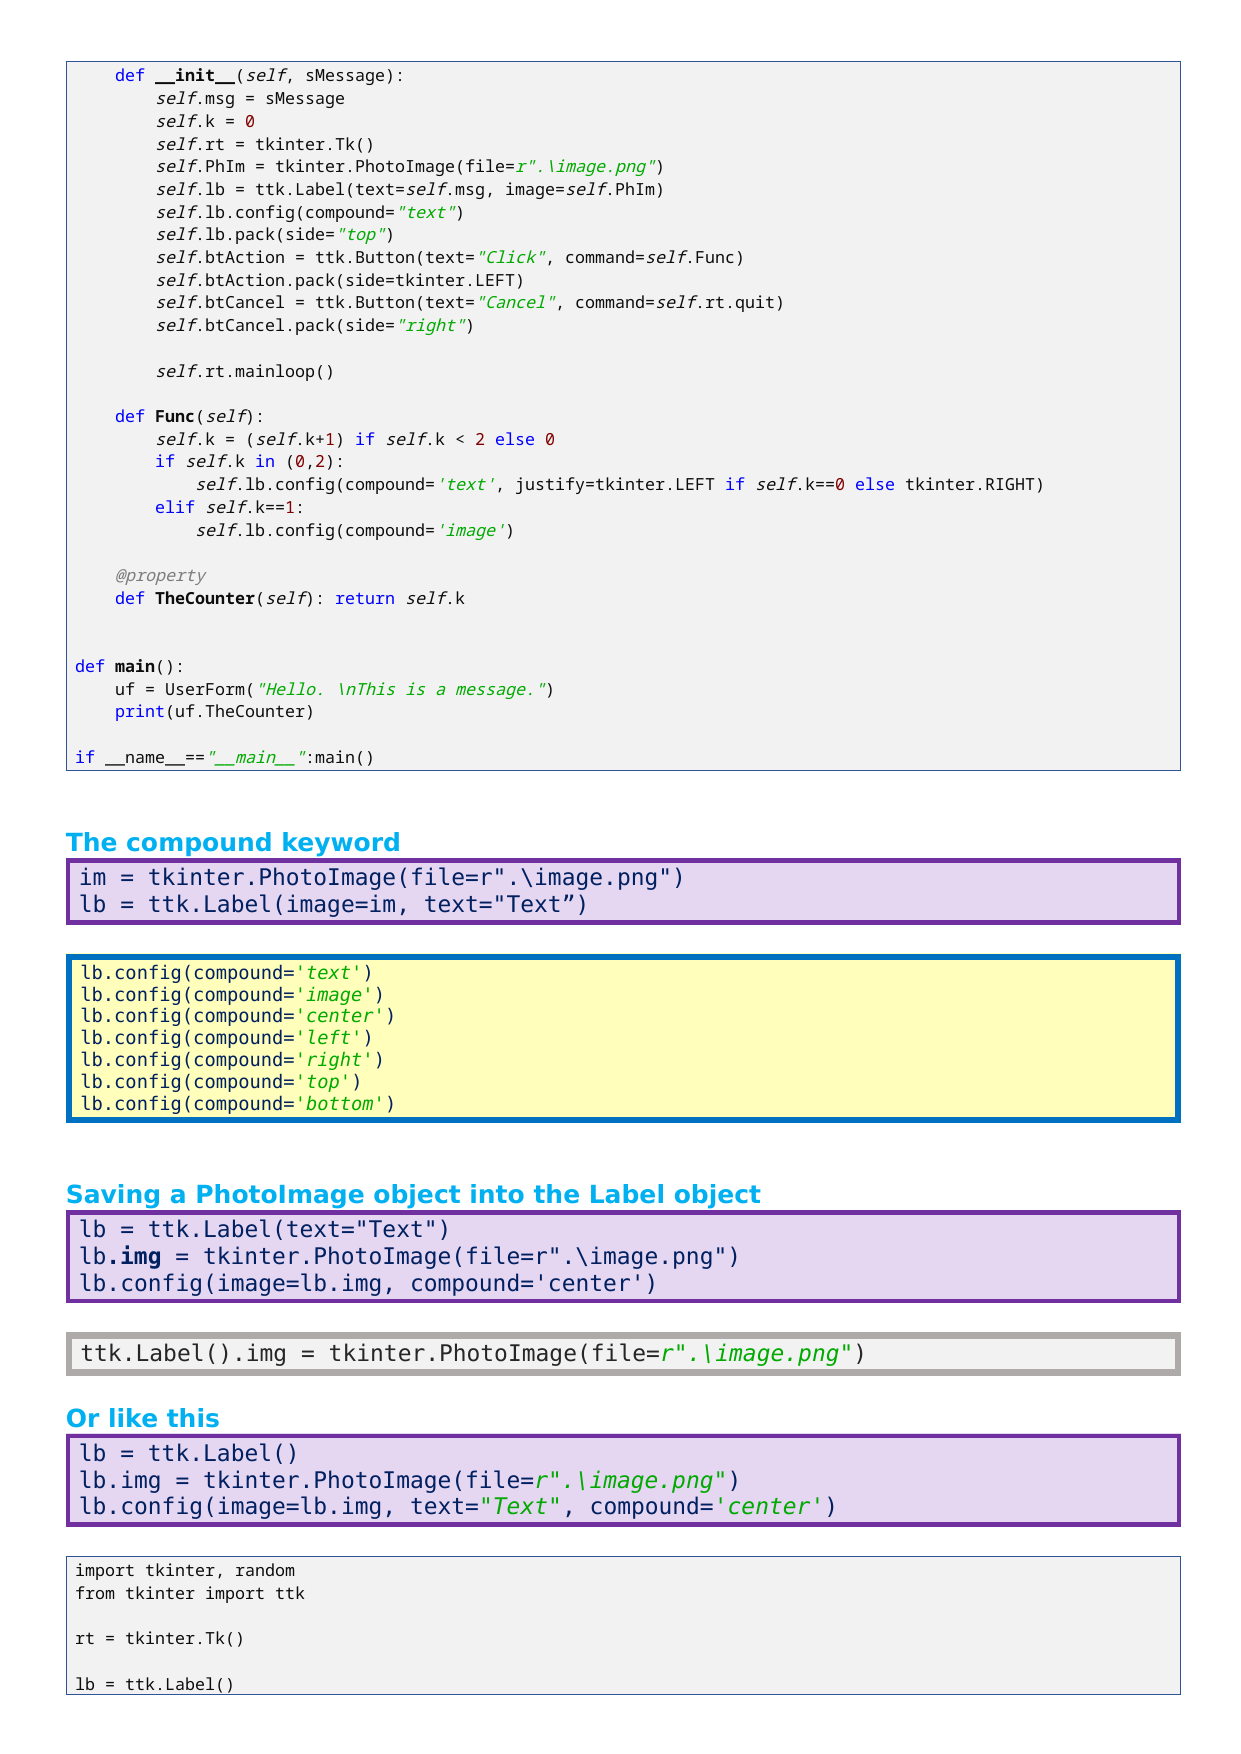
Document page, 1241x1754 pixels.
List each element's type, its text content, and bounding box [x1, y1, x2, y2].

text self.btCancel.pack(side="right") [67, 311, 1180, 333]
text self.lb.config(compound="text") [67, 197, 1180, 220]
text def main(): [67, 651, 1180, 674]
text lb.config(compound='text') [72, 960, 1175, 975]
text self.btAction.pack(side=tkinter.LEFT) [67, 265, 1180, 288]
text self.btCancel = ttk.Button(text="Cancel", command=self.rt.quit) [67, 288, 1180, 311]
text self.lb = ttk.Label(text=self.msg, image=self.PhIm) [67, 174, 1180, 197]
text im = tkinter.PhotoImage(file=r".\image.png") [70, 863, 1177, 884]
text uf = UserForm("Hello. \nThis is a message.") [67, 674, 1180, 697]
text self.k = 0 [67, 106, 1180, 129]
text if __name__=="__main__":main() [67, 742, 1180, 770]
text lb = ttk.Label(text="Text") [70, 1215, 1177, 1237]
text self.lb.config(compound='image') [67, 515, 1180, 538]
title The compound keyword [66, 829, 1181, 858]
text rt = tkinter.Tk() [67, 1624, 1180, 1647]
text self.k = (self.k+1) if self.k < 2 else 0 [67, 424, 1180, 447]
text self.rt.mainloop() [67, 356, 1180, 379]
text def __init__(self, sMessage): [67, 62, 1180, 84]
text self.msg = sMessage [67, 84, 1180, 106]
text self.btAction = ttk.Button(text="Click", command=self.Func) [67, 243, 1180, 265]
text if self.k in (0,2): [67, 447, 1180, 470]
text self.PhIm = tkinter.PhotoImage(file=r".\image.png") [67, 152, 1180, 174]
text lb = ttk.Label() [70, 1438, 1177, 1460]
text lb.img = tkinter.PhotoImage(file=r".\image.png") [70, 1237, 1177, 1263]
text lb.config(compound='top') [72, 1063, 1175, 1085]
text self.lb.config(compound='text', justify=tkinter.LEFT if self.k==0 else tkinter.RIGHT) [67, 470, 1180, 492]
text lb = ttk.Label() [67, 1669, 1180, 1694]
text print(uf.TheCounter) [67, 697, 1180, 719]
text @property [67, 561, 1180, 583]
text self.rt = tkinter.Tk() [67, 129, 1180, 152]
text import tkinter, random [67, 1557, 1180, 1578]
text self.lb.pack(side="top") [67, 220, 1180, 243]
text elif self.k==1: [67, 492, 1180, 515]
text ttk.Label().img = tkinter.PhotoImage(file=r".\image.png") [72, 1339, 1175, 1369]
text lb.config(compound='center') [72, 997, 1175, 1019]
text from tkinter import ttk [67, 1578, 1180, 1601]
text lb.config(compound='right') [72, 1041, 1175, 1063]
text def TheCounter(self): return self.k [67, 583, 1180, 606]
text lb.img = tkinter.PhotoImage(file=r".\image.png") [70, 1460, 1177, 1487]
text lb.config(compound='left') [72, 1019, 1175, 1041]
text lb = ttk.Label(image=im, text="Text”) [70, 884, 1177, 920]
title Saving a PhotoImage object into the Label object [66, 1181, 1181, 1210]
text def Func(self): [67, 402, 1180, 424]
title Or like this [66, 1404, 1181, 1433]
text lb.config(compound='bottom') [72, 1085, 1175, 1117]
text lb.config(image=lb.img, compound='center') [70, 1263, 1177, 1299]
text lb.config(image=lb.img, text="Text", compound='center') [70, 1487, 1177, 1522]
text lb.config(compound='image') [72, 975, 1175, 997]
